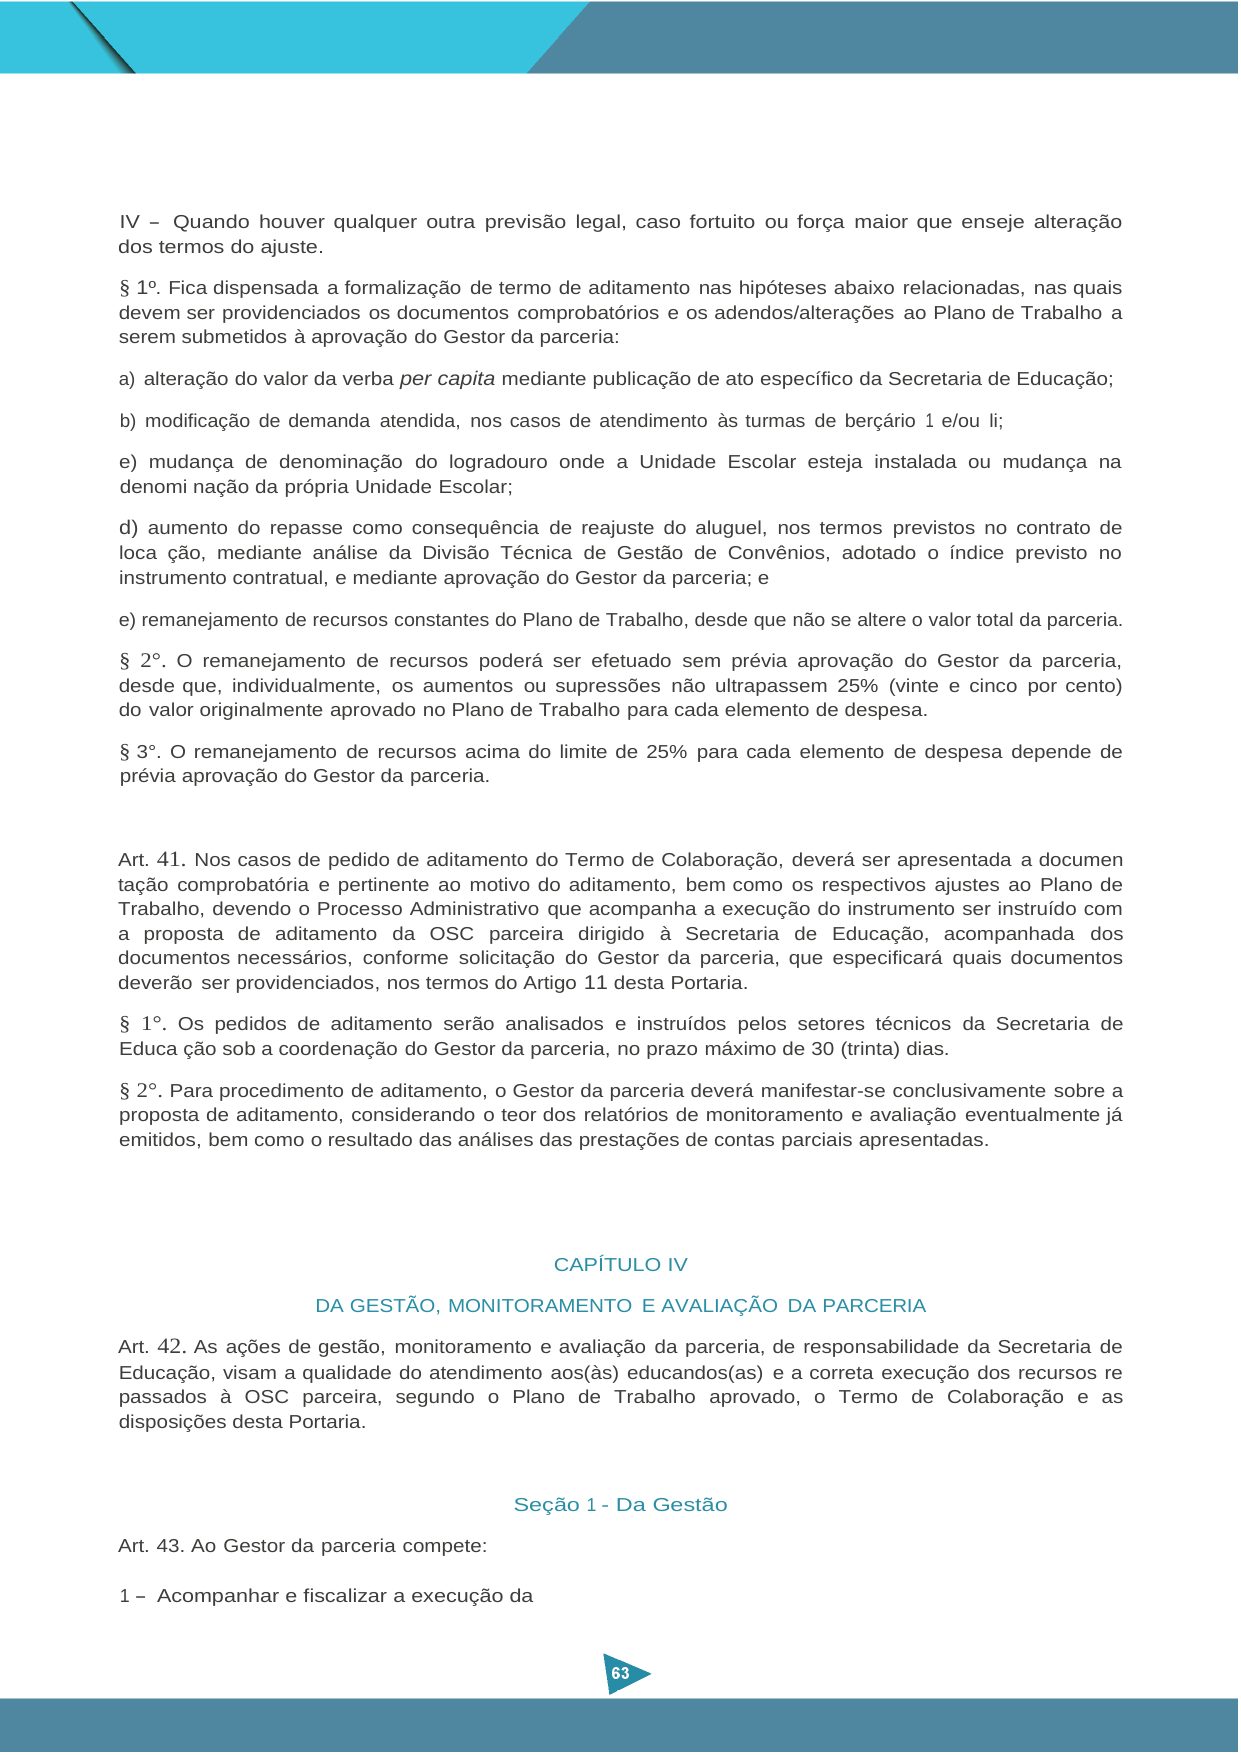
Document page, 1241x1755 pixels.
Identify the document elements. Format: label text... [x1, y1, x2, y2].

text § 1º. Fica dispensada a formalização de termo de aditamento nas hipóteses abaixo relacionadas, nas quais devem ser providenciados os documentos comprobatórios e os adendos/alterações ao Plano de Trabalho a serem submetidos à aprovação do Gestor da parceria: [118, 275, 1123, 348]
text § 2°. O remanejamento de recursos poderá ser efetuado sem prévia aprovação do Gestor da parceria, desde que, individualmente, os aumentos ou supressões não ultrapassem 25% (vinte e cinco por cento) do valor originalmente aprovado no Plano de Trabalho para cada elemento de despesa. [118, 648, 1123, 721]
text Art. 41. Nos casos de pedido de aditamento do Termo de Colaboração, deverá ser apresentada a documen­ tação comprobatória e pertinente ao motivo do aditamento, bem como os respectivos ajustes ao Plano de Trabalho, devendo o Processo Administrativo que acompanha a execução do instrumento ser instruído com a proposta de aditamento da OSC parceira dirigido à Secretaria de Educação, acompanhada dos documentos necessários, conforme solicitação do Gestor da parceria, que especificará quais documentos deverão ser providenciados, nos termos do Artigo 11 desta Portaria. [118, 846, 1123, 994]
text § 2°. Para procedimento de aditamento, o Gestor da parceria deverá manifestar-se conclusivamente sobre a proposta de aditamento, considerando o teor dos relatórios de monitoramento e avaliação eventualmente já emitidos, bem como o resultado das análises das prestações de contas parciais apresentadas. [119, 1077, 1123, 1150]
list alteração do valor da verba per capita mediante publicação de ato específico da Secretaria de Educação; [118, 367, 1241, 389]
list modificação de demanda atendida, nos casos de atendimento às turmas de berçário 1 e/ou li; [119, 409, 1241, 431]
text § 3°. O remanejamento de recursos acima do limite de 25% para cada elemento de despesa depende de prévia aprovação do Gestor da parceria. [119, 739, 1123, 787]
text d) aumento do repasse como consequência de reajuste do aluguel, nos termos previstos no contrato de loca­ ção, mediante análise da Divisão Técnica de Gestão de Convênios, adotado o índice previsto no instrumento contratual, e mediante aprovação do Gestor da parceria; e [119, 516, 1123, 588]
text IV - Quando houver qualquer outra previsão legal, caso fortuito ou força maior que enseje alteração dos termos do ajuste. [118, 211, 1122, 257]
text § 1°. Os pedidos de aditamento serão analisados e instruídos pelos setores técnicos da Secretaria de Educa­ ção sob a coordenação do Gestor da parceria, no prazo máximo de 30 (trinta) dias. [119, 1011, 1123, 1059]
text e) remanejamento de recursos constantes do Plano de Trabalho, desde que não se altere o valor total da parceria. [118, 608, 1241, 630]
text DA GESTÃO, MONITORAMENTO E AVALIAÇÃO DA PARCERIA [159, 1295, 1082, 1316]
text Art. 42. As ações de gestão, monitoramento e avaliação da parceria, de responsabilidade da Secretaria de Educação, visam a qualidade do atendimento aos(às) educandos(as) e a correta execução dos recursos re­ passados à OSC parceira, segundo o Plano de Trabalho aprovado, o Termo de Colaboração e as disposições desta Portaria. [118, 1333, 1123, 1432]
text Art. 43. Ao Gestor da parceria compete: [118, 1535, 1241, 1557]
text Seção 1 - Da Gestão [158, 1494, 1082, 1516]
text e) mudança de denominação do logradouro onde a Unidade Escolar esteja instalada ou mudança na denomi­ nação da própria Unidade Escolar; [119, 451, 1122, 497]
text CAPÍTULO IV [158, 1253, 1082, 1275]
